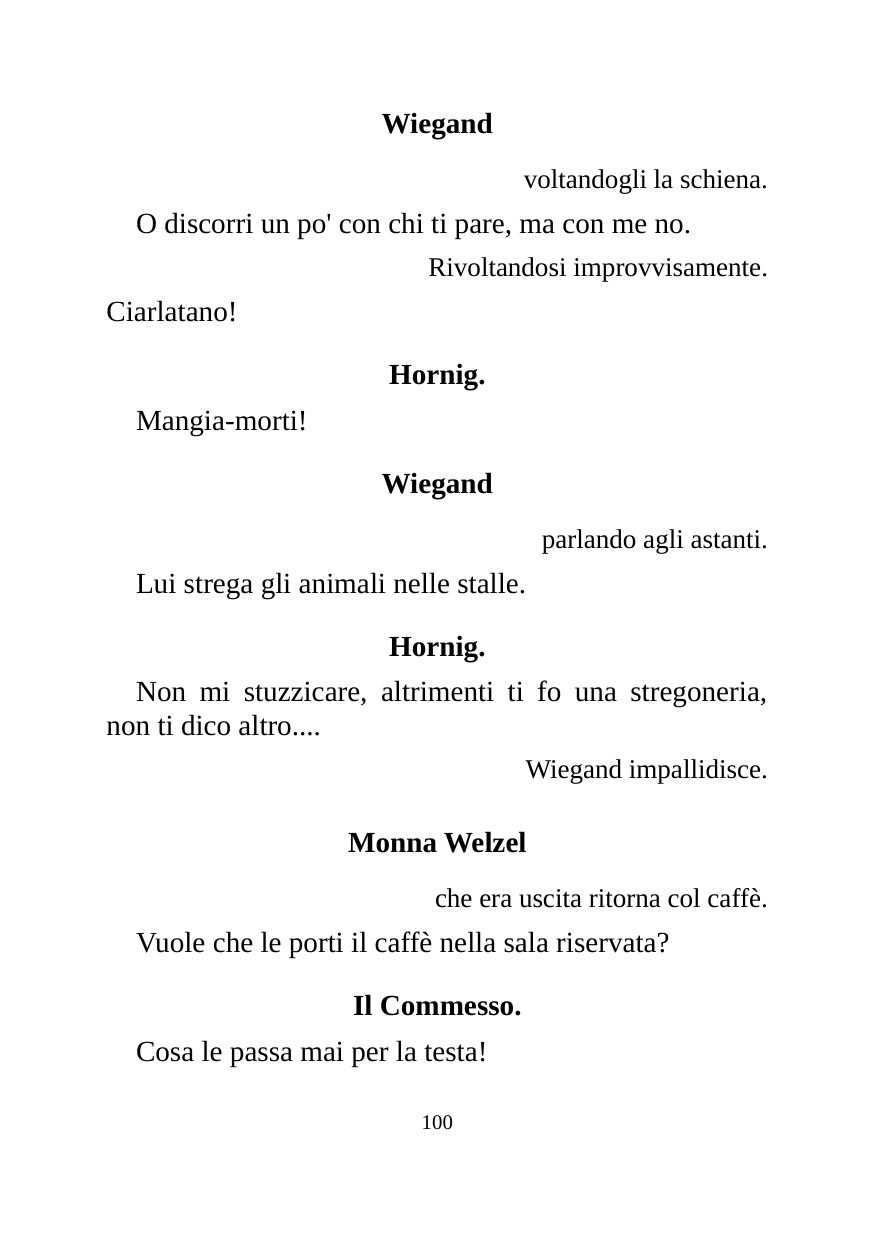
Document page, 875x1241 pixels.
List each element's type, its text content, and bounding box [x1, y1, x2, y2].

text Mangia-morti! [106, 403, 768, 436]
text Wiegand [106, 106, 768, 140]
text Hornig. [106, 357, 768, 391]
text Lui strega gli animali nelle stalle. [106, 566, 768, 599]
text Non mi stuzzicare, altrimenti ti fo una stregoneria, non ti dico altro.... [106, 674, 768, 741]
text Wiegand impallidisce. [402, 753, 768, 784]
text che era uscita ritorna col caffè. [402, 882, 768, 914]
text Vuole che le porti il caffè nella sala riservata? [106, 925, 768, 959]
text Wiegand [106, 466, 768, 499]
text Cosa le passa mai per la testa! [106, 1034, 768, 1067]
text Ciarlatano! [106, 294, 768, 328]
text O discorri un po' con chi ti pare, ma con me no. [106, 206, 768, 240]
text Il Commesso. [106, 988, 768, 1022]
text Monna Welzel [106, 825, 768, 859]
text Hornig. [106, 629, 768, 662]
text voltandogli la schiena. [402, 163, 768, 194]
text Rivoltandosi improvvisamente. [402, 252, 768, 283]
text parlando agli astanti. [402, 523, 768, 554]
